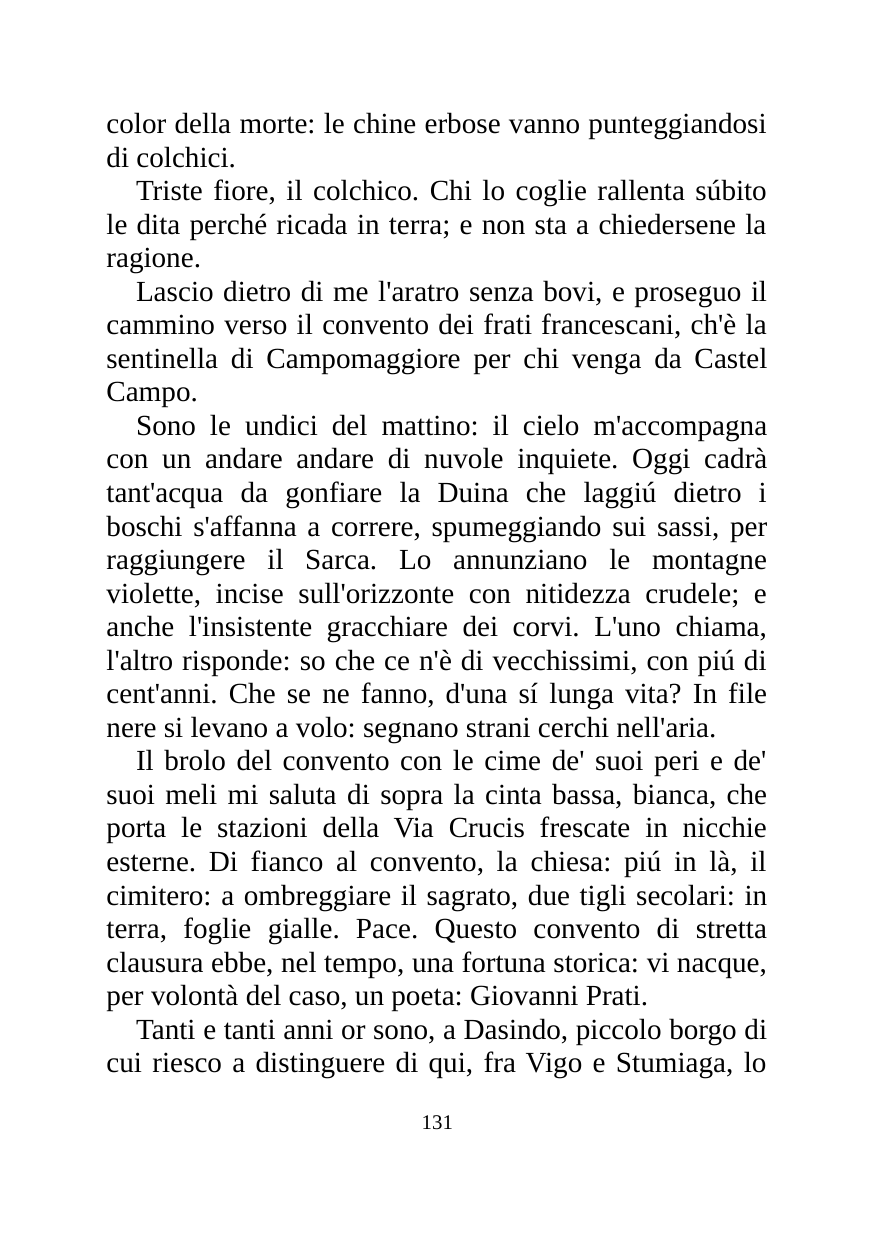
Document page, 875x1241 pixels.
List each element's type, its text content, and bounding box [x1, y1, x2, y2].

text color della morte: le chine erbose vanno punteggiandosi di colchici. [106, 106, 768, 173]
text Sono le undici del mattino: il cielo m'accompagna con un andare andare di nuvole inquiete. Oggi cadrà tant'acqua da gonfiare la Duina che laggiú dietro i boschi s'affanna a correre, spumeggiando sui sassi, per raggiungere il Sarca. Lo annunziano le montagne violette, incise sull'orizzonte con nitidezza crudele; e anche l'insistente gracchiare dei corvi. L'uno chiama, l'altro risponde: so che ce n'è di vecchissimi, con piú di cent'anni. Che se ne fanno, d'una sí lunga vita? In file nere si levano a volo: segnano strani cerchi nell'aria. [106, 408, 768, 743]
text Il brolo del convento con le cime de' suoi peri e de' suoi meli mi saluta di sopra la cinta bassa, bianca, che porta le stazioni della Via Crucis frescate in nicchie esterne. Di fianco al convento, la chiesa: piú in là, il cimitero: a ombreggiare il sagrato, due tigli secolari: in terra, foglie gialle. Pace. Questo convento di stretta clausura ebbe, nel tempo, una fortuna storica: vi nacque, per volontà del caso, un poeta: Giovanni Prati. [106, 743, 768, 1012]
text Lascio dietro di me l'aratro senza bovi, e proseguo il cammino verso il convento dei frati francescani, ch'è la sentinella di Campomaggiore per chi venga da Castel Campo. [106, 274, 768, 408]
text Tanti e tanti anni or sono, a Dasindo, piccolo borgo di cui riesco a distinguere di qui, fra Vigo e Stumiaga, lo [106, 1012, 768, 1079]
text Triste fiore, il colchico. Chi lo coglie rallenta súbito le dita perché ricada in terra; e non sta a chiedersene la ragione. [106, 173, 768, 274]
